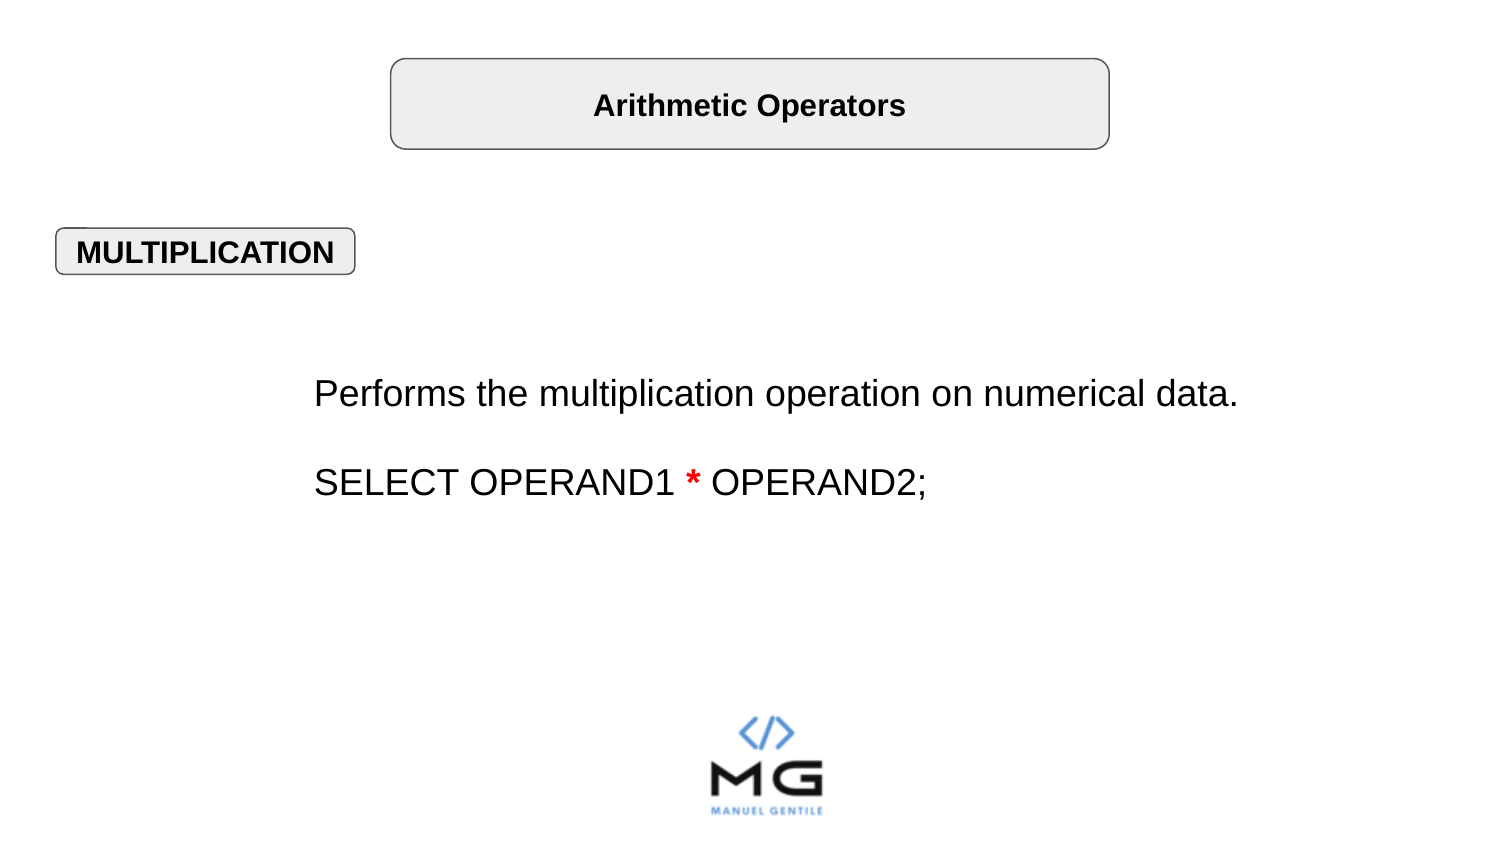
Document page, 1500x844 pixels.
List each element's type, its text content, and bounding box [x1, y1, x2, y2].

text_box SELECT OPERAND1 * OPERAND2; [298, 442, 1066, 512]
text_box Arithmetic Operators [390, 58, 1110, 150]
picture [688, 687, 846, 844]
text_box MULTIPLICATION [55, 228, 355, 275]
text_box Performs the multiplication operation on numerical data. [298, 353, 1266, 424]
